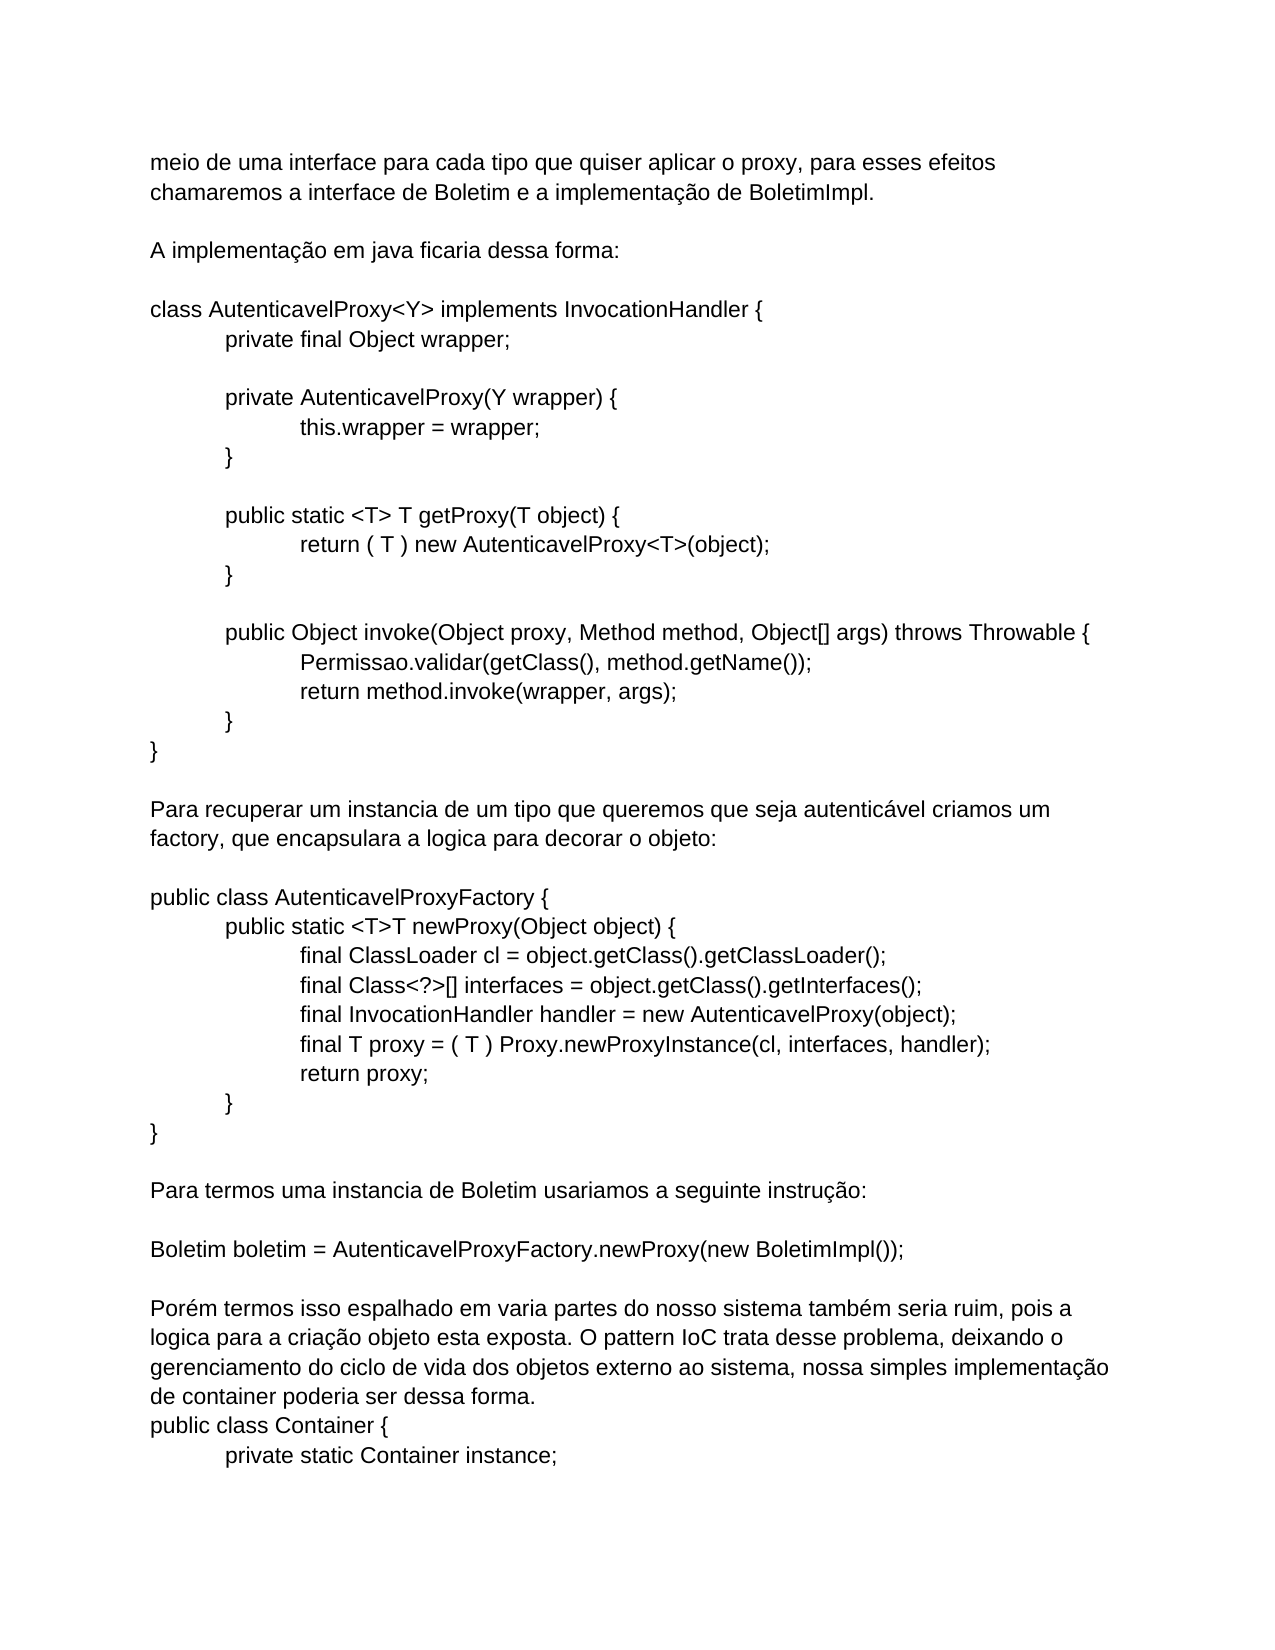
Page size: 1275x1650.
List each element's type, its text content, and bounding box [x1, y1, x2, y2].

text public class Container { [150, 1413, 1125, 1439]
text private static Container instance; [150, 1442, 1125, 1468]
text Permissao.validar(getClass(), method.getName()); [225, 649, 1125, 675]
text } [150, 444, 1125, 469]
text Boletim boletim = AutenticavelProxyFactory.newProxy(new BoletimImpl()); [150, 1237, 1125, 1262]
text private final Object wrapper; [150, 326, 1125, 352]
text Para recuperar um instancia de um tipo que queremos que seja autenticável criamos um factory, que encapsulara a logica para decorar o objeto: [150, 796, 1125, 851]
text public static <T> T getProxy(T object) { [150, 502, 1125, 528]
text } [150, 561, 1125, 587]
text return ( T ) new AutenticavelProxy<T>(object); [150, 532, 1125, 557]
text } [150, 1119, 1125, 1145]
text } [150, 708, 1125, 734]
text } [150, 737, 1125, 763]
text private AutenticavelProxy(Y wrapper) { [150, 385, 1125, 411]
text Para termos uma instancia de Boletim usariamos a seguinte instrução: [150, 1178, 1125, 1204]
text final ClassLoader cl = object.getClass().getClassLoader(); [225, 943, 1125, 969]
text meio de uma interface para cada tipo que quiser aplicar o proxy, para esses efeitos chamaremos a interface de Boletim e a implementação de BoletimImpl. [150, 150, 1125, 205]
text public class AutenticavelProxyFactory { [150, 884, 1125, 910]
text return method.invoke(wrapper, args); [225, 679, 1125, 704]
text A implementação em java ficaria dessa forma: [150, 238, 1125, 264]
text } [150, 1090, 1125, 1116]
text final InvocationHandler handler = new AutenticavelProxy(object); [225, 1002, 1125, 1027]
text final T proxy = ( T ) Proxy.newProxyInstance(cl, interfaces, handler); [225, 1031, 1125, 1057]
text class AutenticavelProxy<Y> implements InvocationHandler { [150, 297, 1125, 322]
text public Object invoke(Object proxy, Method method, Object[] args) throws Throwable { [150, 620, 1125, 646]
text Porém termos isso espalhado em varia partes do nosso sistema também seria ruim, pois a logica para a criação objeto esta exposta. O pattern IoC trata desse problema, deixando o gerenciamento do ciclo de vida dos objetos externo ao sistema, nossa simples implementação de container poderia ser dessa forma. [150, 1296, 1125, 1409]
text final Class<?>[] interfaces = object.getClass().getInterfaces(); [225, 972, 1125, 998]
text public static <T>T newProxy(Object object) { [150, 914, 1125, 939]
text this.wrapper = wrapper; [150, 414, 1125, 440]
text return proxy; [225, 1061, 1125, 1086]
